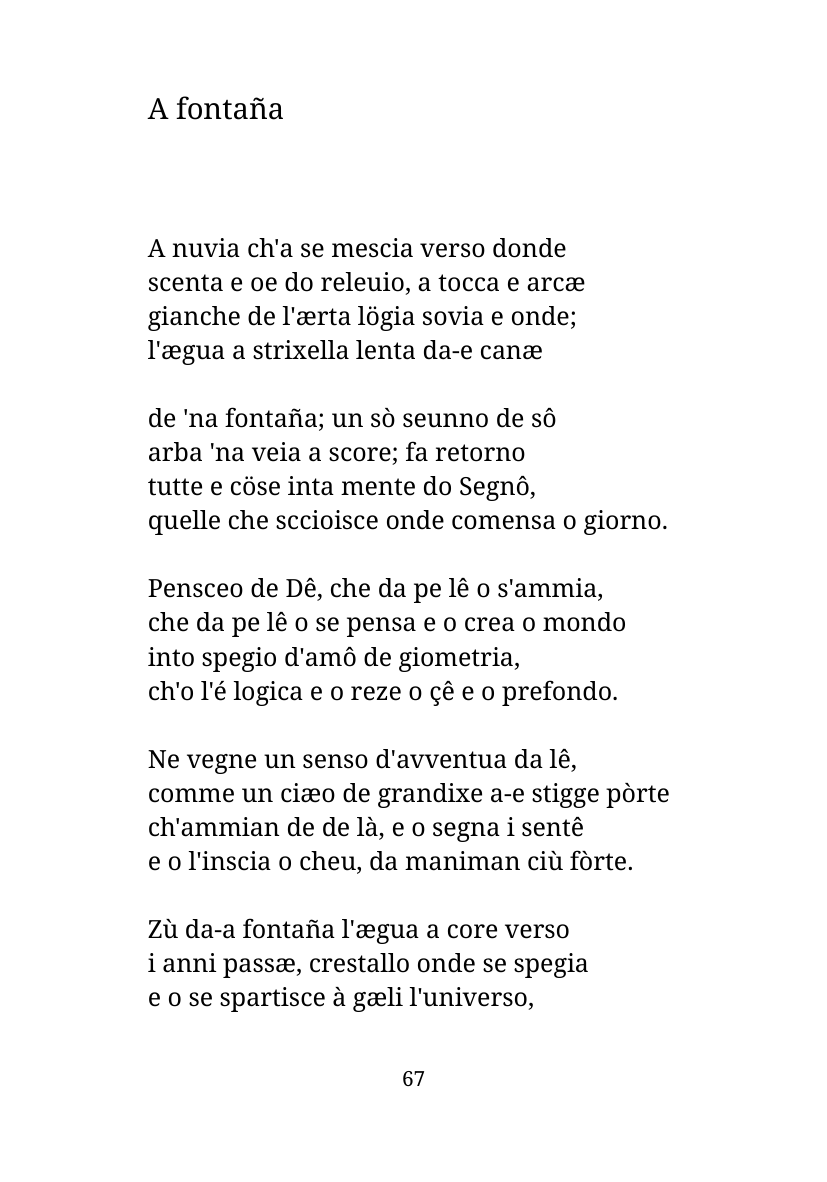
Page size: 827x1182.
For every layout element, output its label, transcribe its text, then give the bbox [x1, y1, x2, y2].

text Ne vegne un senso d'avventua da lê, [118, 741, 709, 775]
text quelle che sccioisce onde comensa o giorno. [118, 503, 709, 537]
text comme un ciæo de grandixe a-e stigge pòrte [118, 775, 709, 809]
text l'ægua a strixella lenta da-e canæ [118, 333, 709, 367]
text ch'o l'é logica e o reze o çê e o prefondo. [118, 673, 709, 707]
text che da pe lê o se pensa e o crea o mondo [118, 605, 709, 639]
text into spegio d'amô de giometria, [118, 639, 709, 673]
text A nuvia ch'a se mescia verso donde [118, 230, 709, 264]
text Zù da-a fontaña l'ægua a core verso [118, 912, 709, 946]
text scenta e oe do releuio, a tocca e arcæ [118, 264, 709, 298]
text A fontaña [118, 88, 709, 128]
text e o se spartisce à gæli l'universo, [118, 980, 709, 1014]
text gianche de l'ærta lögia sovia e onde; [118, 298, 709, 333]
text e o l'inscia o cheu, da maniman ciù fòrte. [118, 843, 709, 878]
text i anni passæ, crestallo onde se spegia [118, 946, 709, 980]
text de 'na fontaña; un sò seunno de sô [118, 401, 709, 435]
text Pensceo de Dê, che da pe lê o s'ammia, [118, 571, 709, 605]
text arba 'na veia a score; fa retorno [118, 435, 709, 469]
text tutte e cöse inta mente do Segnô, [118, 469, 709, 503]
text ch'ammian de de là, e o segna i sentê [118, 809, 709, 843]
